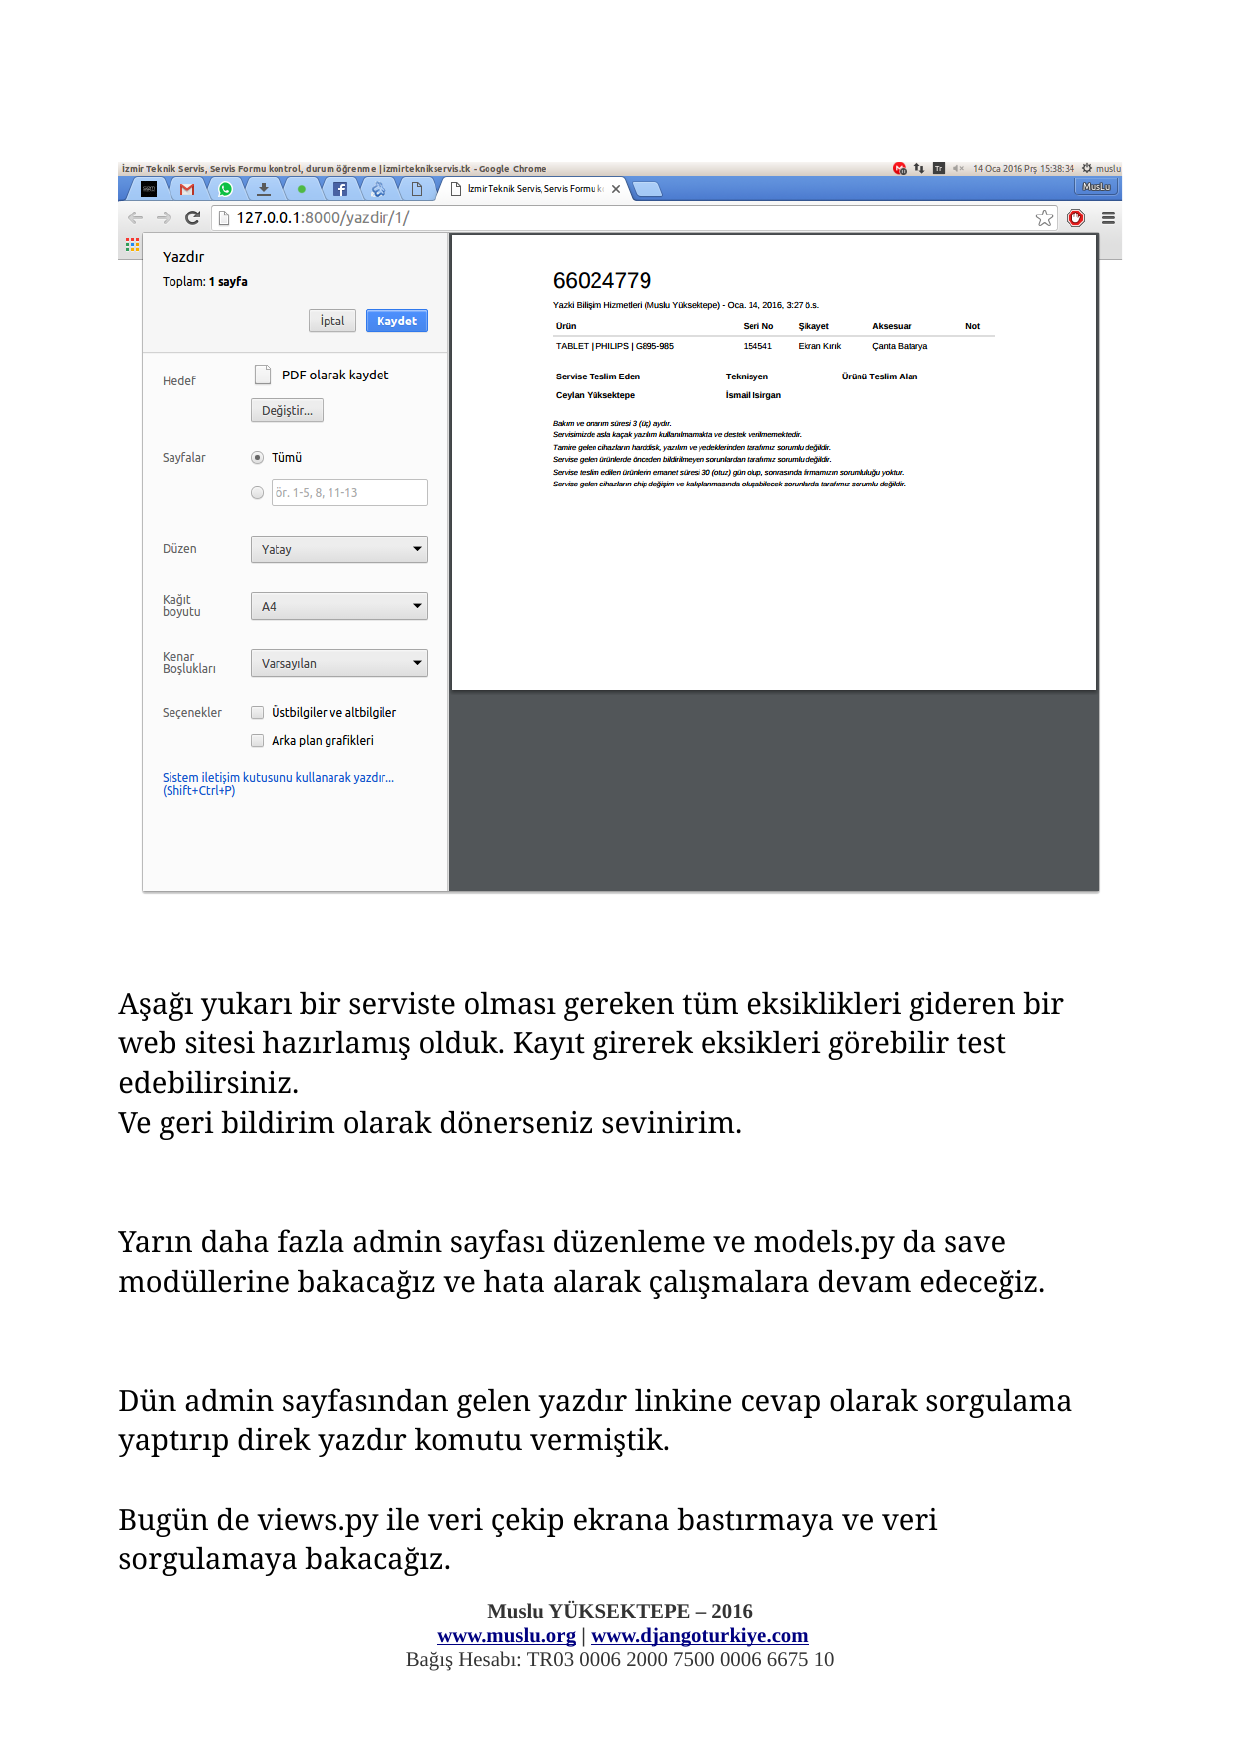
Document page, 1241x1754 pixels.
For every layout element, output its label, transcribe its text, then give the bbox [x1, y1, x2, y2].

text Bugün de views.py ile veri çekip ekrana bastırmaya ve veri sorgulamaya bakacağız. [118, 1499, 1122, 1578]
text Aşağı yukarı bir serviste olması gereken tüm eksiklikleri gideren bir web sitesi hazırlamış olduk. Kayıt girerek eksikleri görebilir test edebilirsiniz. [118, 983, 1122, 1102]
text Dün admin sayfasından gelen yazdır linkine cevap olarak sorgulama yaptırıp direk yazdır komutu vermiştik. [118, 1380, 1122, 1459]
text Yarın daha fazla admin sayfası düzenleme ve models.py da save modüllerine bakacağız ve hata alarak çalışmalara devam edeceğiz. [118, 1221, 1122, 1301]
picture [118, 162, 1123, 915]
text Ve geri bildirim olarak dönerseniz sevinirim. [118, 1102, 1122, 1142]
